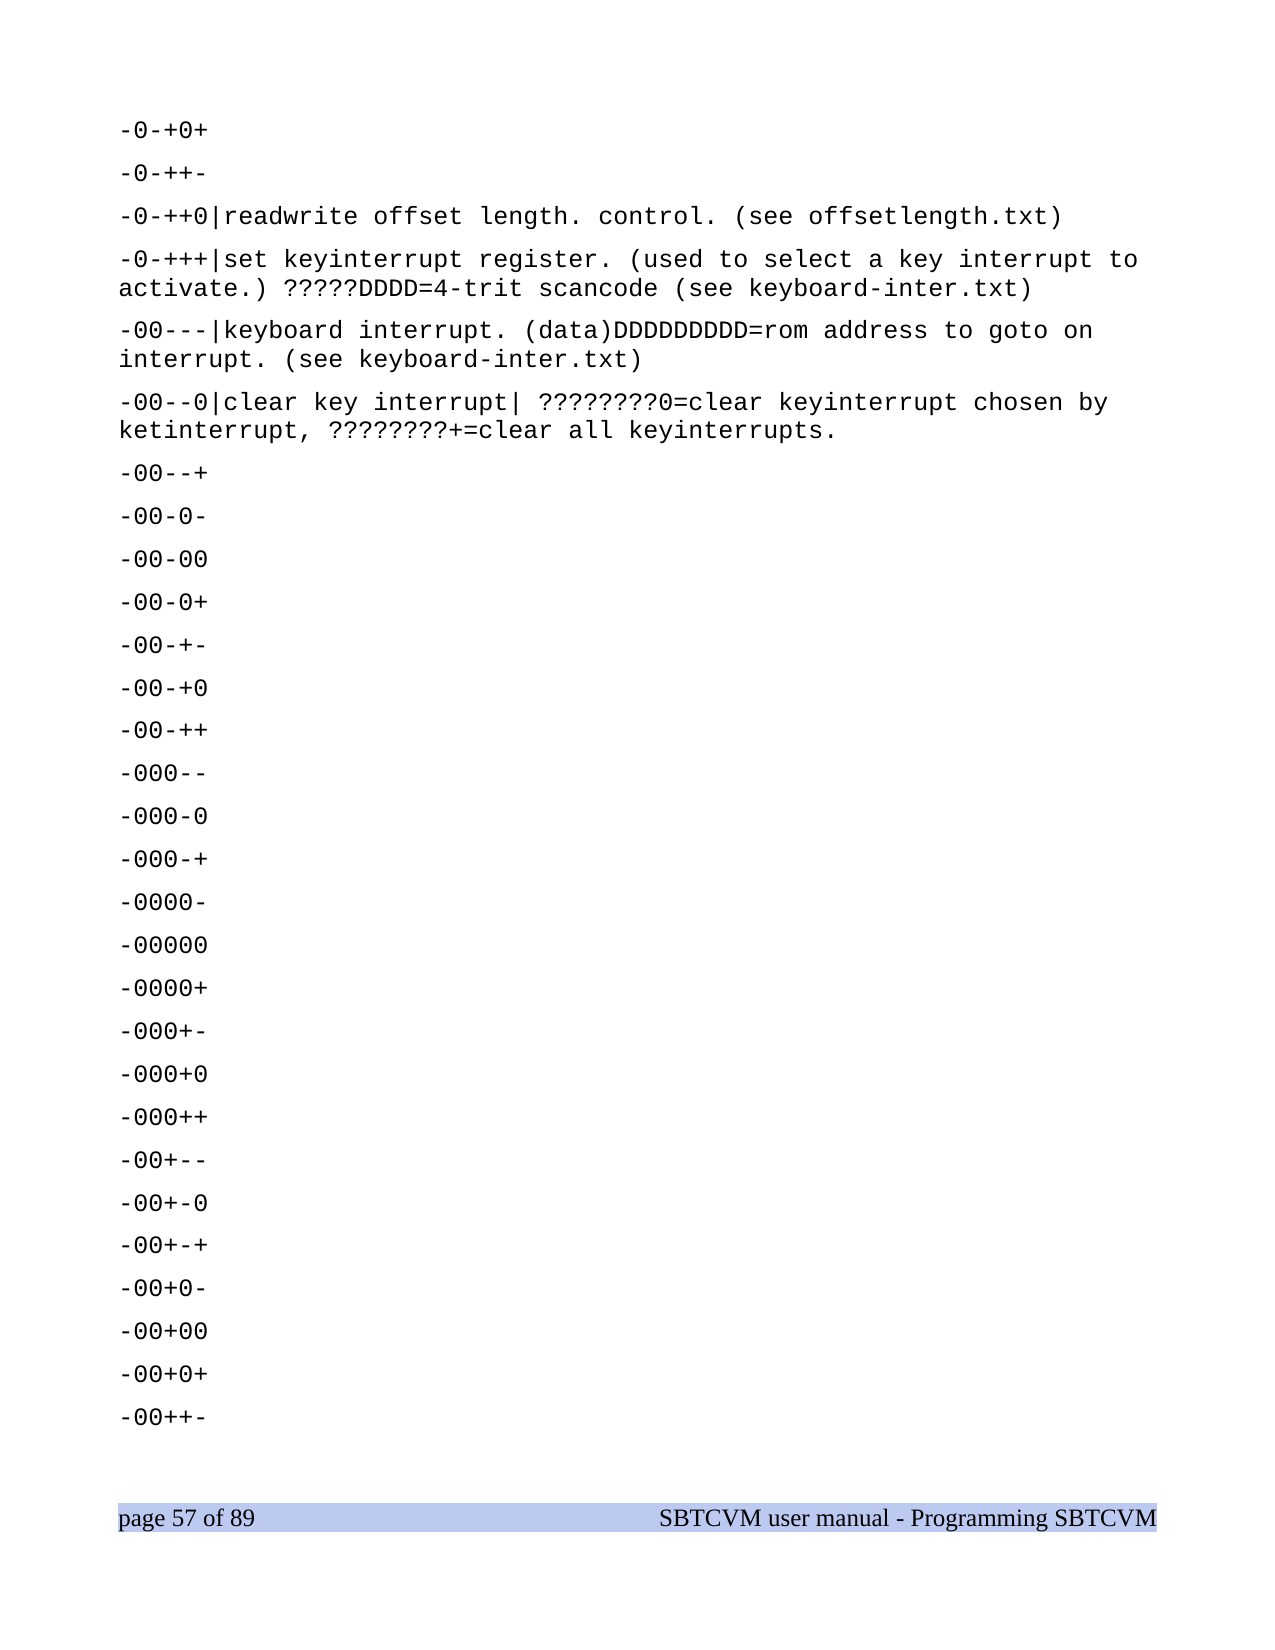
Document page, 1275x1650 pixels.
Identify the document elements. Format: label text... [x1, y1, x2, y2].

text -00-00 [118, 546, 1157, 575]
text -00-0- [118, 503, 1157, 532]
text -00---|keyboard interrupt. (data)DDDDDDDDD=rom address to goto on interrupt. (see keyboard-inter.txt) [118, 318, 1157, 375]
text -0-+++|set keyinterrupt register. (used to select a key interrupt to activate.) ?????DDDD=4-trit scancode (see keyboard-inter.txt) [118, 247, 1157, 303]
text -0000+ [118, 976, 1157, 1004]
text -00-0+ [118, 589, 1157, 618]
text -00++- [118, 1405, 1157, 1433]
text -00+0+ [118, 1362, 1157, 1390]
text -00--+ [118, 461, 1157, 489]
text -00--0|clear key interrupt| ????????0=clear keyinterrupt chosen by ketinterrupt, ????????+=clear all keyinterrupts. [118, 389, 1157, 446]
text -000-0 [118, 804, 1157, 832]
text -00-+0 [118, 675, 1157, 703]
text -0-+0+ [118, 118, 1157, 146]
text -00+-- [118, 1147, 1157, 1176]
text -00+0- [118, 1276, 1157, 1304]
text -000+- [118, 1018, 1157, 1047]
text -000+0 [118, 1061, 1157, 1090]
text -00000 [118, 933, 1157, 961]
text -00+-0 [118, 1190, 1157, 1218]
text -00-++ [118, 718, 1157, 746]
text -000++ [118, 1104, 1157, 1133]
text -000-- [118, 761, 1157, 789]
text -00+-+ [118, 1233, 1157, 1261]
text -00-+- [118, 632, 1157, 661]
text -0-++0|readwrite offset length. control. (see offsetlength.txt) [118, 204, 1157, 232]
text -0000- [118, 890, 1157, 918]
text -0-++- [118, 161, 1157, 189]
text -00+00 [118, 1319, 1157, 1347]
text -000-+ [118, 847, 1157, 875]
